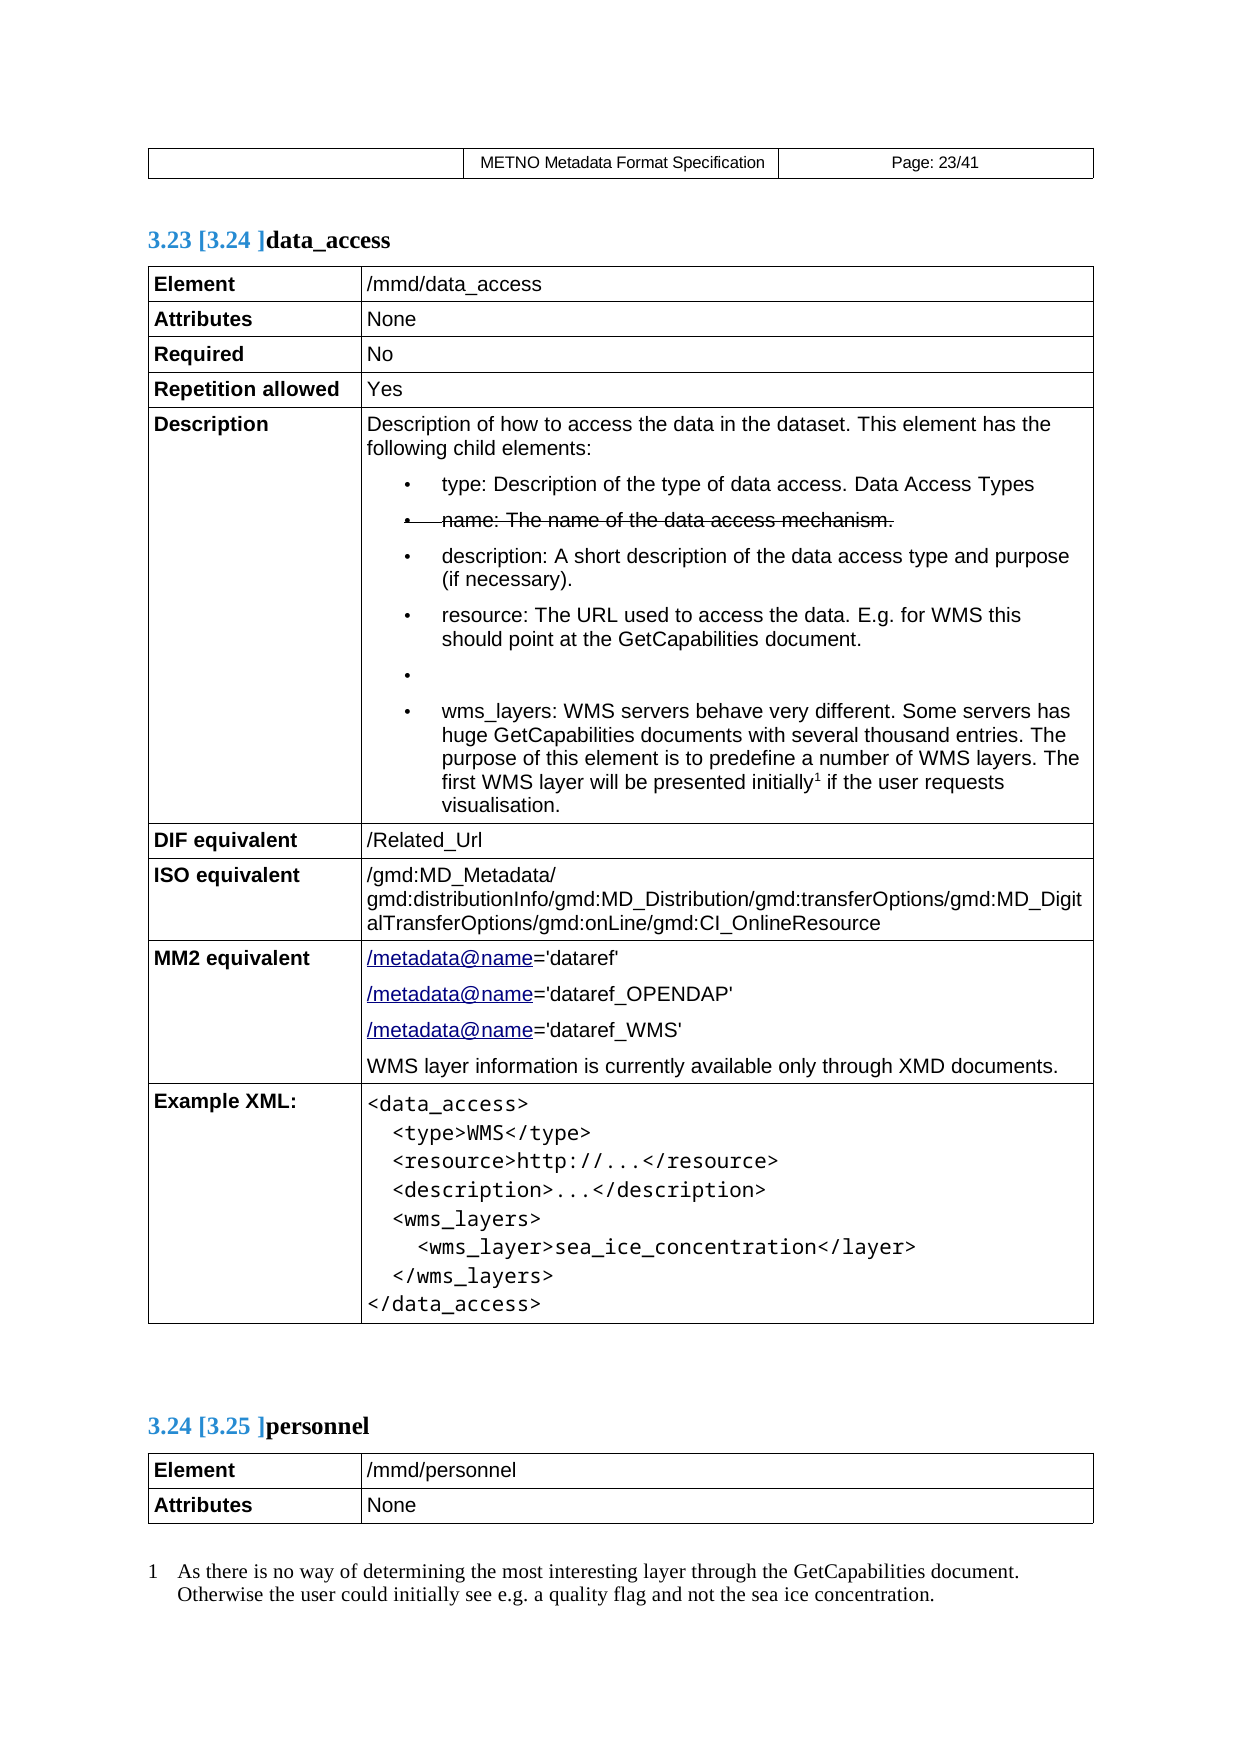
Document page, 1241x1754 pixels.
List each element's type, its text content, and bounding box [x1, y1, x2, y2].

table_header /mmd/data_access [362, 267, 1093, 301]
table_cell /Related_Url [362, 824, 1093, 858]
table_cell Description [149, 408, 361, 823]
table_cell DIF equivalent [149, 824, 361, 858]
table_cell Yes [362, 373, 1093, 407]
table_cell ISO equivalent [149, 859, 361, 940]
table_cell Required [149, 337, 361, 372]
table_cell None [362, 302, 1093, 336]
table_cell Example XML: [149, 1084, 361, 1323]
table_cell /gmd:MD_Metadata/ gmd:distributionInfo/gmd:MD_Distribution/gmd:transferOptions/gmd:MD_DigitalTransferOptions/gmd:onLine/gmd:CI_OnlineResource [362, 859, 1093, 940]
table_header Element [149, 267, 361, 301]
table_cell Attributes [149, 302, 361, 336]
table_cell <data_access> <type>WMS</type> <resource>http://...</resource> <description>...</description> <wms_layers> <wms_layer>sea_ice_concentration</layer> </wms_layers> </data_access> [362, 1084, 1093, 1323]
table_cell MM2 equivalent [149, 941, 361, 1083]
table_cell None [362, 1489, 1093, 1523]
table_header Element [149, 1454, 361, 1488]
table_cell Description of how to access the data in the dataset. This element has the following child elements: type: Description of the type of data access. Data Access Types name: The name of the data access mechanism. description: A short description of the data access type and purpose (if necessary). resource: The URL used to access the data. E.g. for WMS this should point at the GetCapabilities document. wms_layers: WMS servers behave very different. Some servers has huge GetCapabilities documents with several thousand entries. The purpose of this element is to predefine a number of WMS layers. The first WMS layer will be presented initially if the user requests visualisation. [362, 408, 1093, 823]
subtitle data_access [148, 226, 1093, 254]
table_cell No [362, 337, 1093, 372]
table_header /mmd/personnel [362, 1454, 1093, 1488]
table_cell Attributes [149, 1489, 361, 1523]
table_cell Repetition allowed [149, 373, 361, 407]
subtitle personnel [148, 1412, 1093, 1440]
table_cell /metadata@name='dataref' /metadata@name='dataref_OPENDAP' /metadata@name='dataref_WMS' WMS layer information is currently available only through XMD documents. [362, 941, 1093, 1083]
